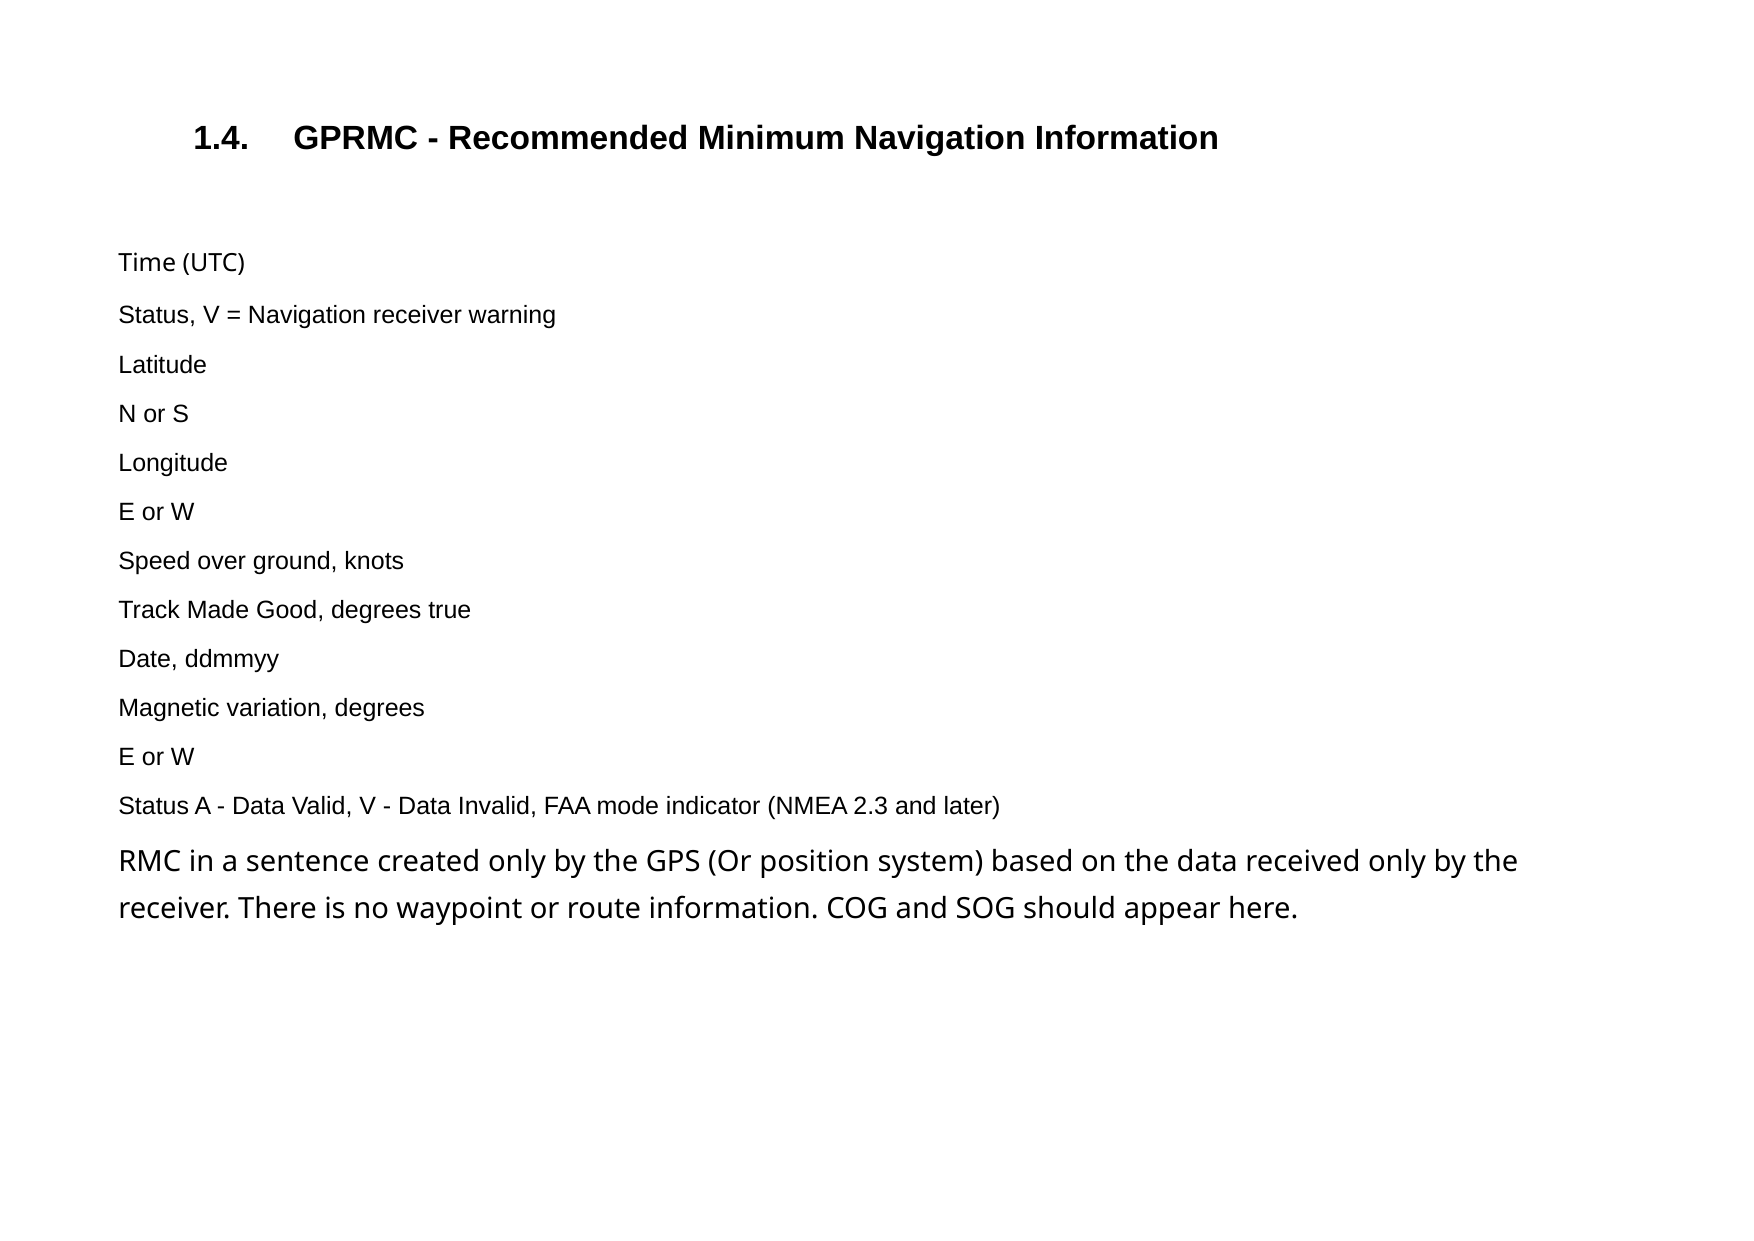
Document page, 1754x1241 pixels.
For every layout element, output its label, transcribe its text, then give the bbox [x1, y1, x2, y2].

text Status A - Data Valid, V - Data Invalid, FAA mode indicator (NMEA 2.3 and later) [118, 791, 1636, 820]
text E or W [118, 497, 1636, 526]
text Latitude [118, 349, 1636, 378]
text N or S [118, 399, 1636, 427]
text Longitude [118, 448, 1636, 476]
text E or W [118, 742, 1636, 771]
text Status, V = Navigation receiver warning [118, 301, 1636, 329]
text RMC in a sentence created only by the GPS (Or position system) based on the data received only by the receiver. There is no waypoint or route information. COG and SOG should appear here. [118, 840, 1636, 927]
text Track Made Good, degrees true [118, 595, 1636, 624]
text Time (UTC) [118, 245, 1636, 279]
text Speed over ground, knots [118, 546, 1636, 574]
text Date, ddmmyy [118, 644, 1636, 673]
subtitle GPRMC - Recommended Minimum Navigation Information [193, 118, 1636, 157]
text Magnetic variation, degrees [118, 693, 1636, 722]
